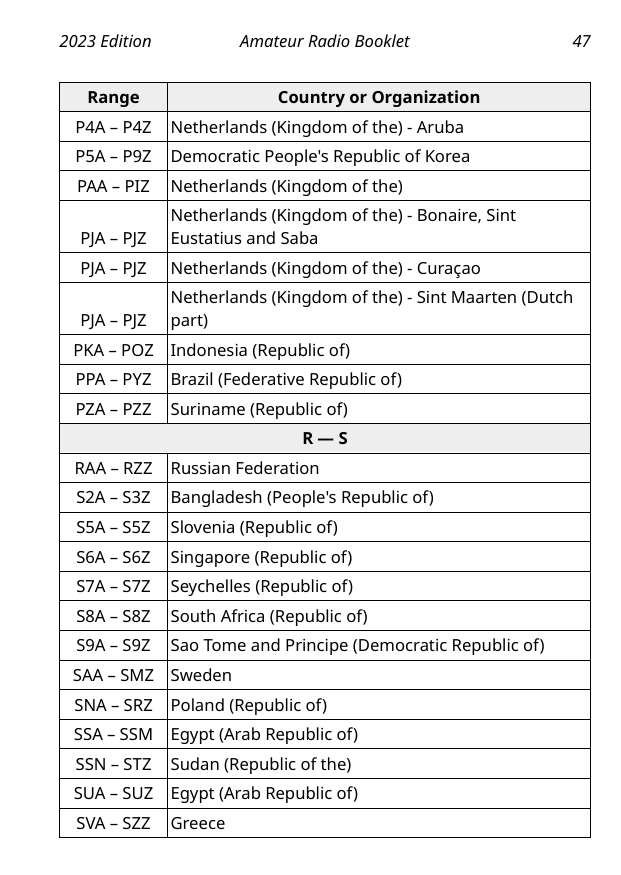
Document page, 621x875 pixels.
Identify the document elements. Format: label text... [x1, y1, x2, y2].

table_cell SVA – SZZ [60, 809, 167, 837]
table_cell SNA – SRZ [60, 690, 167, 719]
table_cell Democratic People's Republic of Korea [168, 142, 590, 170]
table_cell RAA – RZZ [60, 454, 167, 482]
table_cell PJA – PJZ [60, 201, 167, 252]
table_cell South Africa (Republic of) [168, 601, 590, 630]
table_cell S2A – S3Z [60, 483, 167, 512]
table_cell Netherlands (Kingdom of the) - Bonaire, Sint Eustatius and Saba [168, 201, 590, 252]
table_cell PJA – PJZ [60, 283, 167, 334]
table_cell SAA – SMZ [60, 661, 167, 689]
table_cell PKA – POZ [60, 335, 167, 364]
table_cell Sao Tome and Principe (Democratic Republic of) [168, 631, 590, 659]
table_cell S6A – S6Z [60, 542, 167, 571]
table_cell Netherlands (Kingdom of the) - Sint Maarten (Dutch part) [168, 283, 590, 334]
table_cell Greece [168, 809, 590, 837]
table_cell Brazil (Federative Republic of) [168, 365, 590, 393]
table_cell R — S [60, 424, 590, 452]
table_cell PZA – PZZ [60, 394, 167, 423]
table_cell Netherlands (Kingdom of the) - Curaçao [168, 253, 590, 282]
table_cell Slovenia (Republic of) [168, 513, 590, 541]
table_cell Suriname (Republic of) [168, 394, 590, 423]
table_cell SSA – SSM [60, 720, 167, 748]
table_cell S7A – S7Z [60, 572, 167, 600]
table_cell S8A – S8Z [60, 601, 167, 630]
table_cell SSN – STZ [60, 749, 167, 778]
table_cell SUA – SUZ [60, 779, 167, 807]
table_cell Netherlands (Kingdom of the) [168, 171, 590, 200]
table_cell PPA – PYZ [60, 365, 167, 393]
table_cell Sweden [168, 661, 590, 689]
table_cell Russian Federation [168, 454, 590, 482]
table_cell Egypt (Arab Republic of) [168, 720, 590, 748]
table_cell Indonesia (Republic of) [168, 335, 590, 364]
table_cell P4A – P4Z [60, 112, 167, 141]
table_header Range [60, 83, 167, 111]
table_cell P5A – P9Z [60, 142, 167, 170]
table_cell Netherlands (Kingdom of the) - Aruba [168, 112, 590, 141]
table_cell S5A – S5Z [60, 513, 167, 541]
table_cell Singapore (Republic of) [168, 542, 590, 571]
table_cell PAA – PIZ [60, 171, 167, 200]
table_header Country or Organization [168, 83, 590, 111]
table_cell Poland (Republic of) [168, 690, 590, 719]
table_cell PJA – PJZ [60, 253, 167, 282]
table_cell Bangladesh (People's Republic of) [168, 483, 590, 512]
table_cell Seychelles (Republic of) [168, 572, 590, 600]
table_cell Sudan (Republic of the) [168, 749, 590, 778]
table_cell S9A – S9Z [60, 631, 167, 659]
table_cell Egypt (Arab Republic of) [168, 779, 590, 807]
